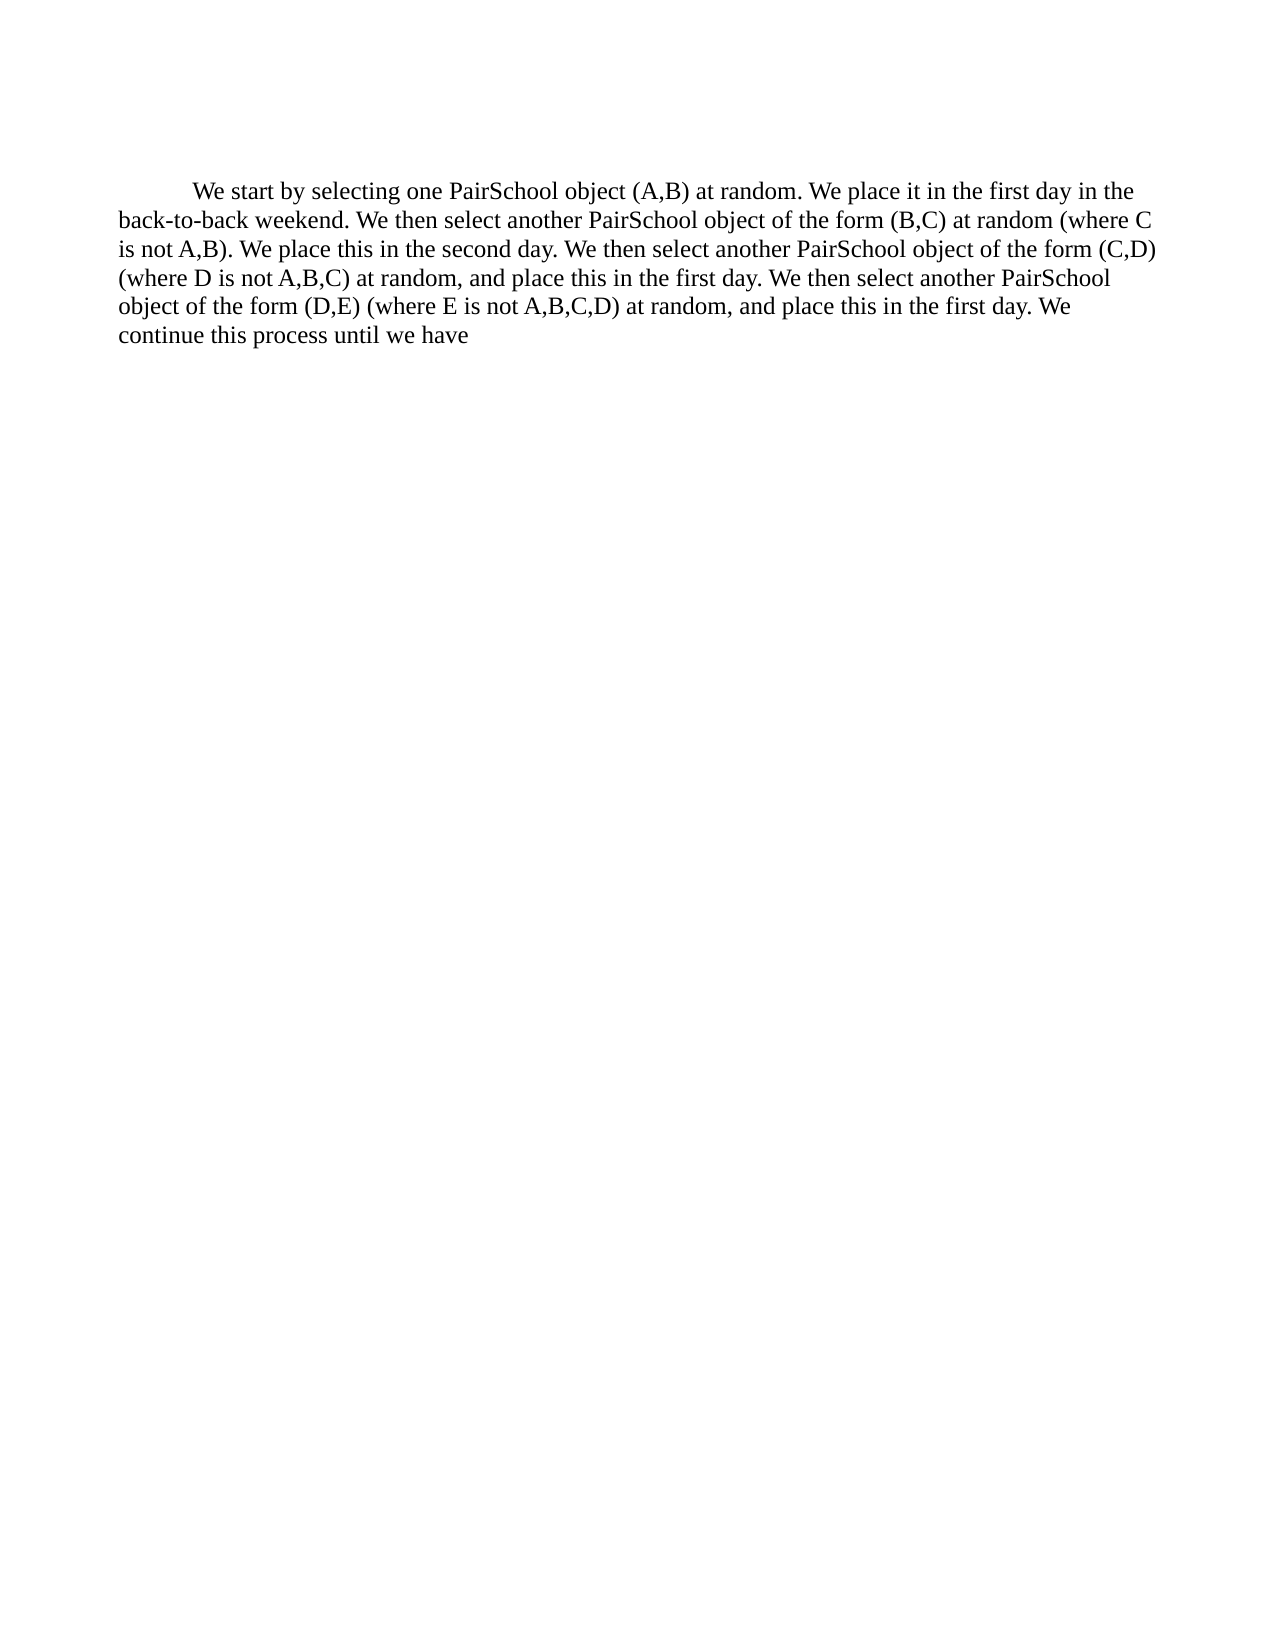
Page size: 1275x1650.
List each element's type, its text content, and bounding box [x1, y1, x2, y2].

text We start by selecting one PairSchool object (A,B) at random. We place it in the first day in the back-to-back weekend. We then select another PairSchool object of the form (B,C) at random (where C is not A,B). We place this in the second day. We then select another PairSchool object of the form (C,D) (where D is not A,B,C) at random, and place this in the first day. We then select another PairSchool object of the form (D,E) (where E is not A,B,C,D) at random, and place this in the first day. We continue this process until we have [118, 176, 1157, 349]
